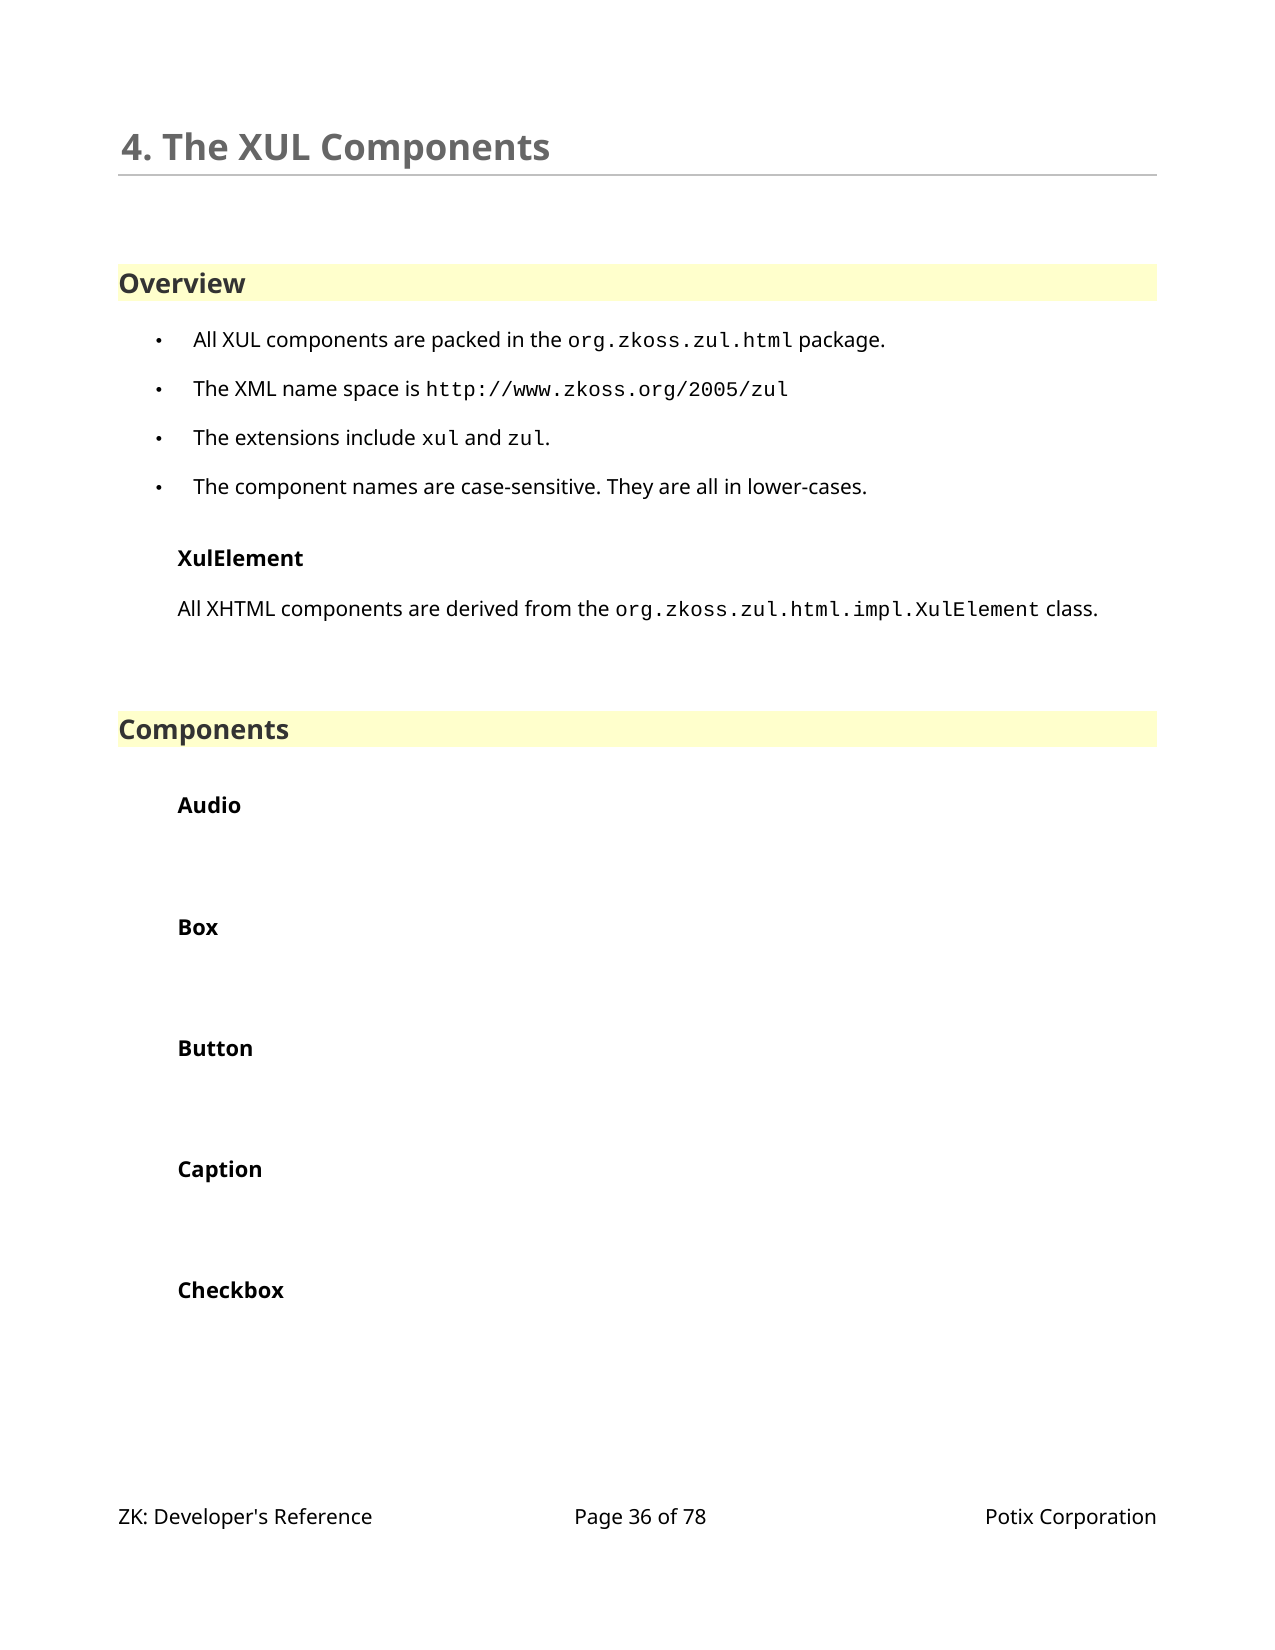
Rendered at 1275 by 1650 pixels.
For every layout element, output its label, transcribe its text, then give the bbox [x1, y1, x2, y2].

list The extensions include xul and zul. [156, 423, 1157, 452]
subtitle Checkbox [177, 1275, 1157, 1305]
subtitle Audio [177, 790, 1157, 820]
subtitle Button [177, 1033, 1157, 1063]
list All XUL components are packed in the org.zkoss.zul.html package. [156, 325, 1157, 353]
subtitle Caption [177, 1154, 1157, 1184]
subtitle Components [118, 711, 1157, 747]
list The component names are case-sensitive. They are all in lower-cases. [156, 472, 1157, 501]
list The XML name space is http://www.zkoss.org/2005/zul [156, 374, 1157, 402]
subtitle XulElement [177, 543, 1157, 573]
subtitle Overview [118, 264, 1157, 301]
text All XHTML components are derived from the org.zkoss.zul.html.impl.XulElement class. [177, 594, 1157, 622]
subtitle Box [177, 911, 1157, 941]
subtitle 4. The XUL Components [118, 118, 1157, 174]
